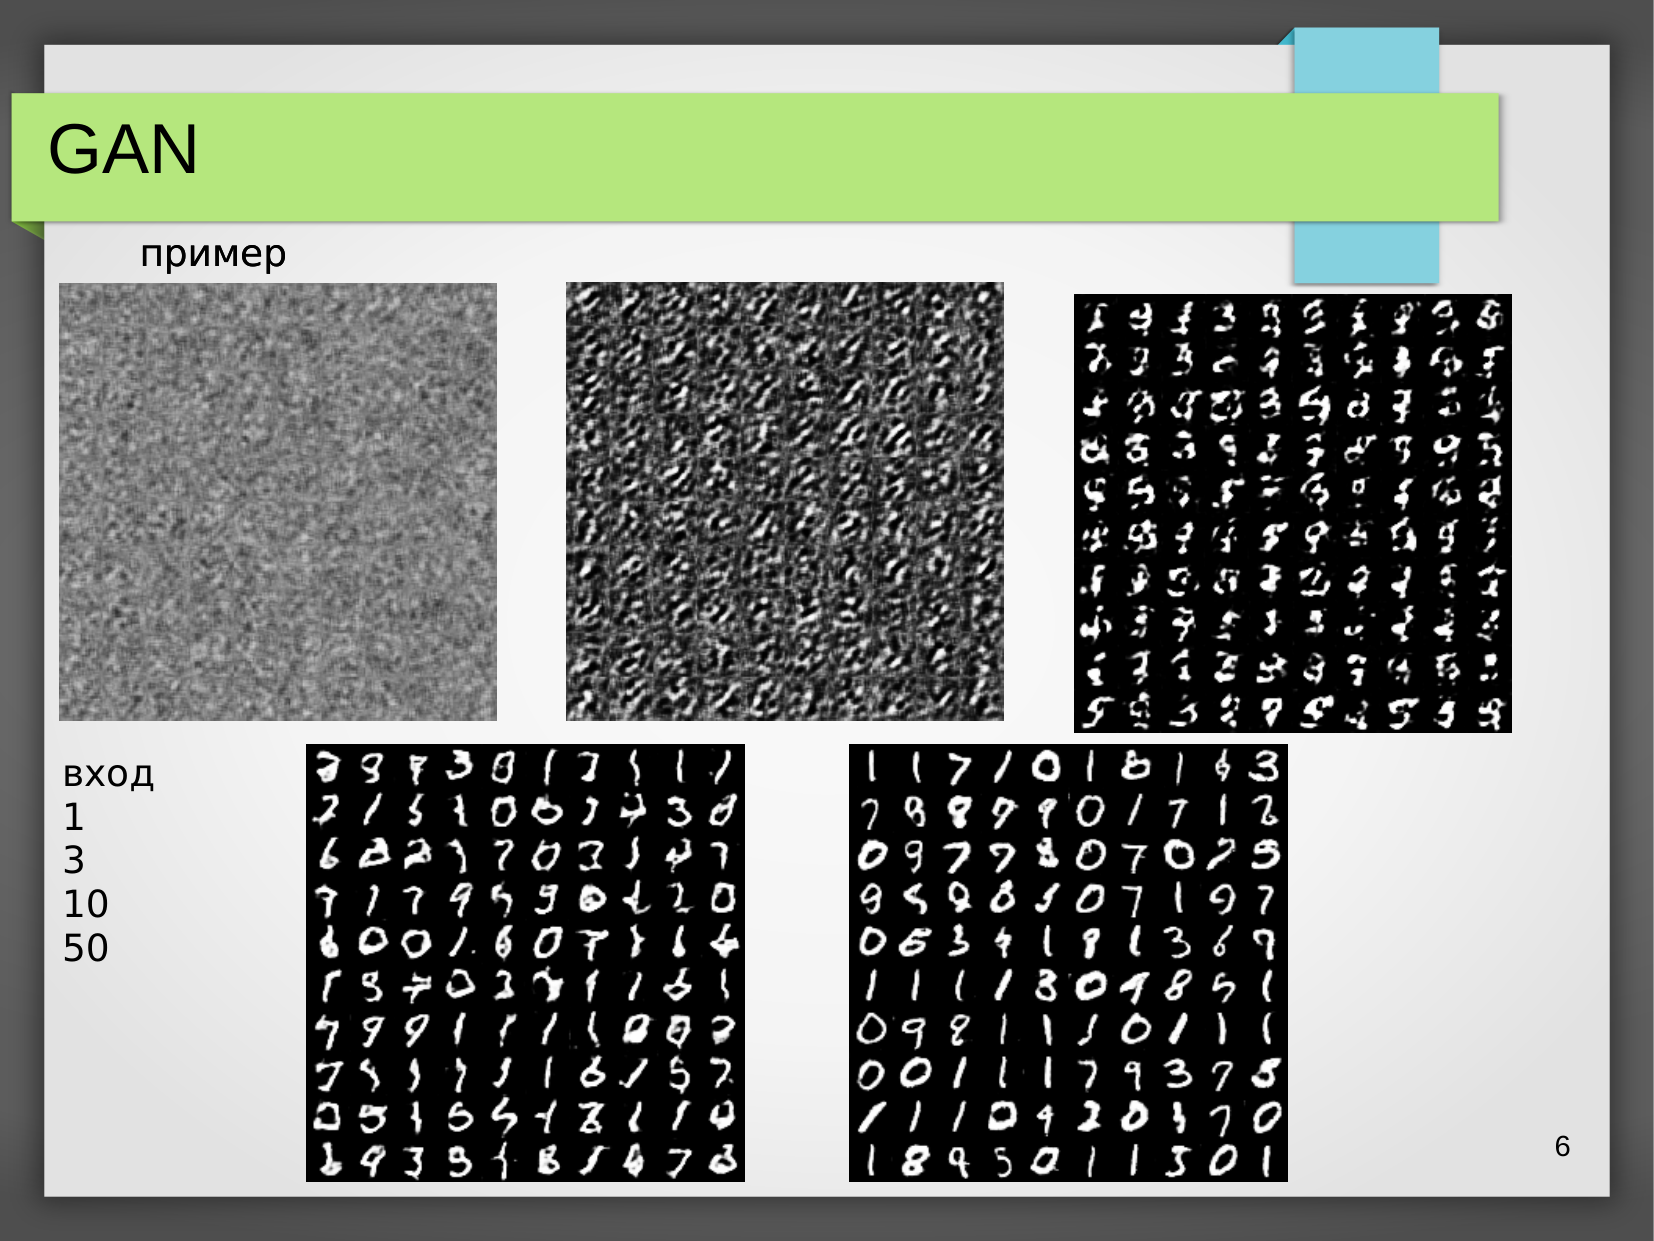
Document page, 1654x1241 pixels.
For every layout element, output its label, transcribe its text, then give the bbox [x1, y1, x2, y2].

text_box пример [124, 224, 461, 283]
title GAN [47, 109, 1501, 189]
picture [0, 0, 1654, 1241]
text_box вход 1 3 10 50 [47, 744, 284, 1170]
